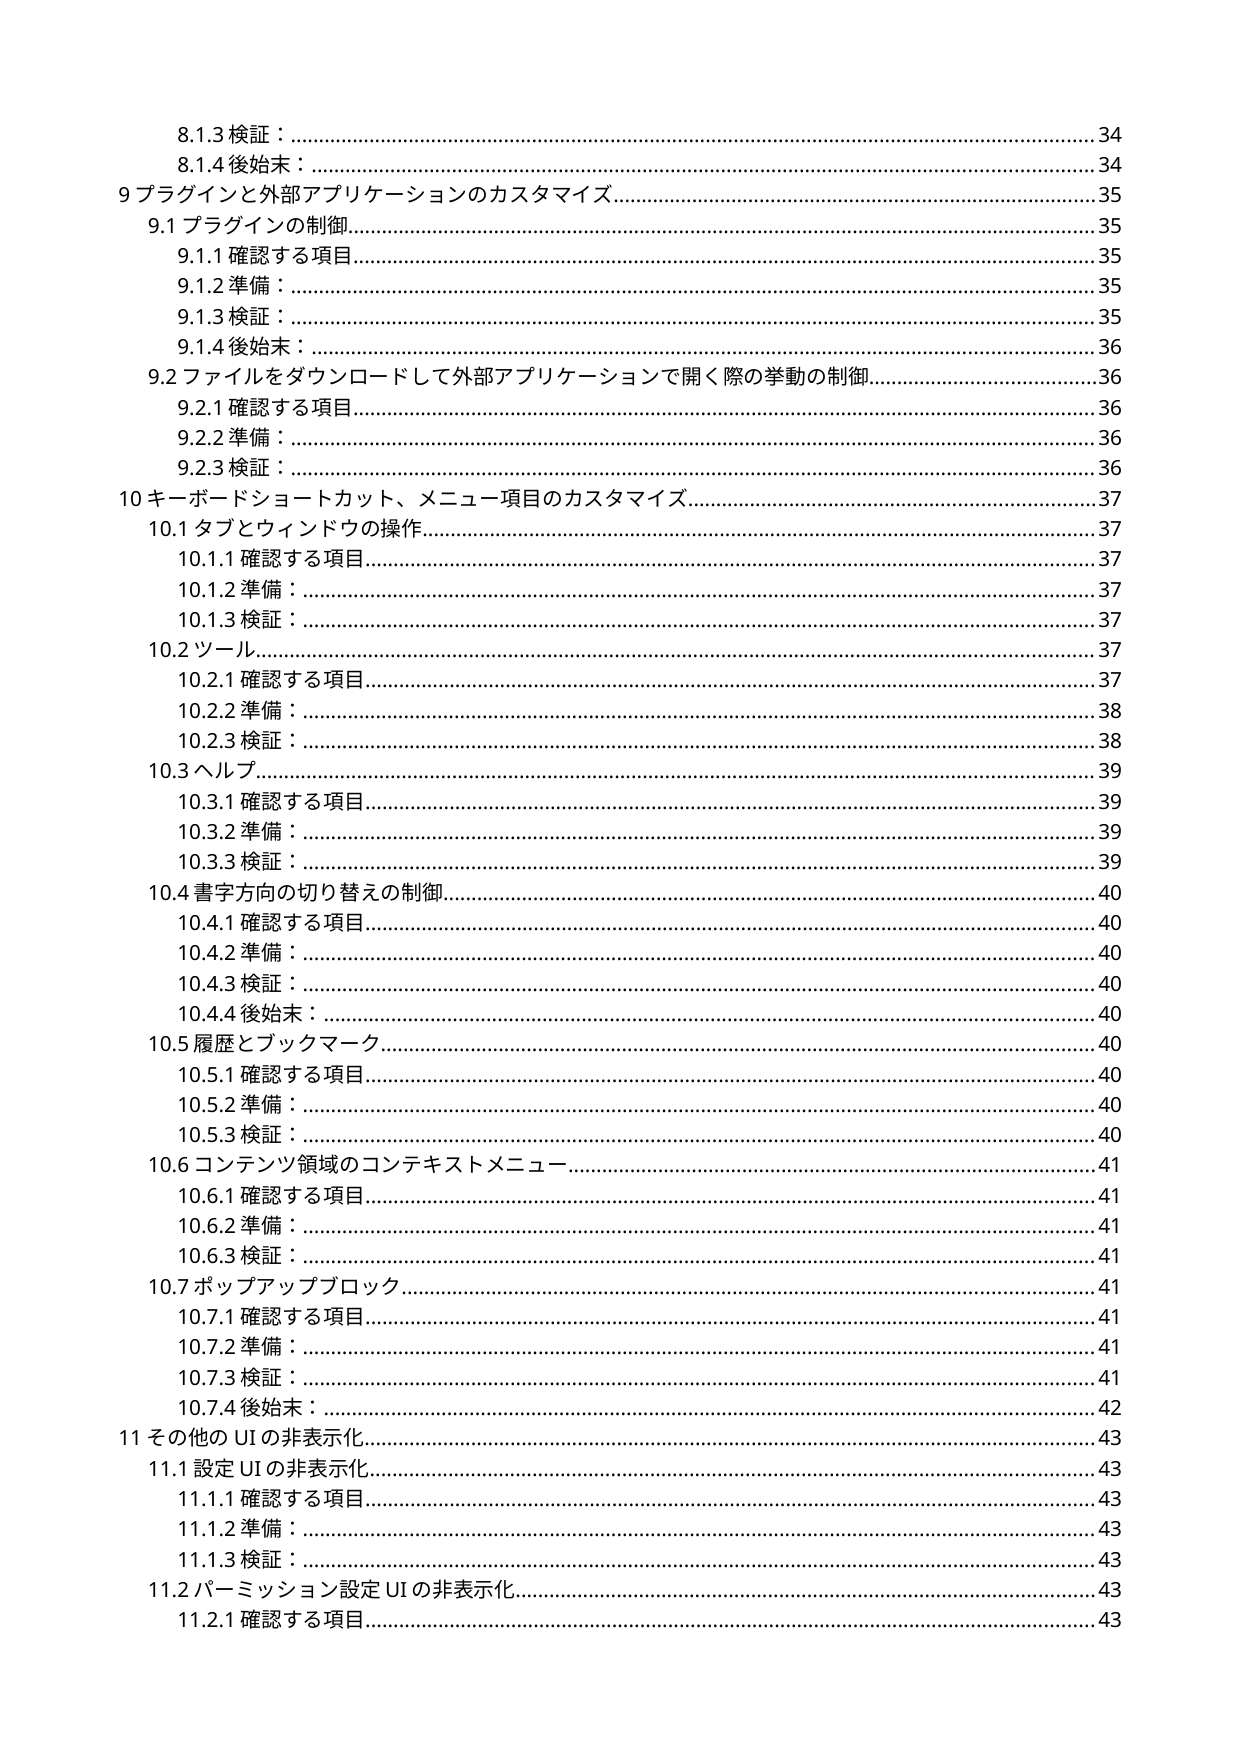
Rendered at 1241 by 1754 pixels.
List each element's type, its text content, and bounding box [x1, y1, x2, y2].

text 10.7.3検証： 41 [177, 1361, 1122, 1391]
text 10.6コンテンツ領域のコンテキストメニュー 41 [148, 1149, 1122, 1179]
text 11.1.2準備： 43 [177, 1512, 1122, 1543]
text 9プラグインと外部アプリケーションのカスタマイズ 35 [118, 179, 1122, 209]
text 10.2ツール 37 [148, 633, 1122, 664]
text 11.1設定UIの非表示化 43 [148, 1452, 1122, 1482]
text 10.6.2準備： 41 [177, 1209, 1122, 1240]
text 10.3.3検証： 39 [177, 846, 1122, 876]
text 9.1プラグインの制御 35 [148, 209, 1122, 239]
text 10.6.3検証： 41 [177, 1240, 1122, 1270]
text 10.4.4後始末： 40 [177, 997, 1122, 1027]
text 9.2.3検証： 36 [177, 452, 1122, 482]
text 9.2.2準備： 36 [177, 421, 1122, 452]
text 9.1.4後始末： 36 [177, 330, 1122, 361]
text 10キーボードショートカット、メニュー項目のカスタマイズ 37 [118, 482, 1122, 512]
text 8.1.3検証： 34 [177, 118, 1122, 148]
text 9.1.2準備： 35 [177, 270, 1122, 300]
text 9.2ファイルをダウンロードして外部アプリケーションで開く際の挙動の制御 36 [148, 361, 1122, 391]
text 10.4.3検証： 40 [177, 967, 1122, 997]
text 10.4書字方向の切り替えの制御 40 [148, 876, 1122, 906]
text 10.3.1確認する項目 39 [177, 785, 1122, 815]
text 10.5.2準備： 40 [177, 1088, 1122, 1118]
text 11.2パーミッション設定UIの非表示化 43 [148, 1573, 1122, 1603]
text 11その他のUIの非表示化 43 [118, 1422, 1122, 1452]
text 10.1.2準備： 37 [177, 573, 1122, 603]
text 10.7.2準備： 41 [177, 1331, 1122, 1361]
text 10.6.1確認する項目 41 [177, 1179, 1122, 1209]
text 10.7ポップアップブロック 41 [148, 1270, 1122, 1300]
text 9.1.3検証： 35 [177, 300, 1122, 330]
text 10.7.1確認する項目 41 [177, 1300, 1122, 1331]
text 10.2.2準備： 38 [177, 694, 1122, 724]
text 11.2.1確認する項目 43 [177, 1603, 1122, 1634]
text 10.7.4後始末： 42 [177, 1391, 1122, 1422]
text 10.1.1確認する項目 37 [177, 542, 1122, 573]
text 10.2.3検証： 38 [177, 724, 1122, 755]
text 10.1.3検証： 37 [177, 603, 1122, 633]
text 10.3ヘルプ 39 [148, 755, 1122, 785]
text 11.1.1確認する項目 43 [177, 1482, 1122, 1512]
text 10.4.2準備： 40 [177, 937, 1122, 967]
text 10.4.1確認する項目 40 [177, 906, 1122, 937]
text 8.1.4後始末： 34 [177, 148, 1122, 179]
text 10.1タブとウィンドウの操作 37 [148, 512, 1122, 542]
text 10.5.3検証： 40 [177, 1118, 1122, 1149]
text 9.1.1確認する項目 35 [177, 239, 1122, 270]
text 10.5.1確認する項目 40 [177, 1058, 1122, 1088]
text 10.2.1確認する項目 37 [177, 664, 1122, 694]
text 11.1.3検証： 43 [177, 1543, 1122, 1573]
text 9.2.1確認する項目 36 [177, 391, 1122, 421]
text 10.3.2準備： 39 [177, 815, 1122, 846]
text 10.5履歴とブックマーク 40 [148, 1027, 1122, 1058]
